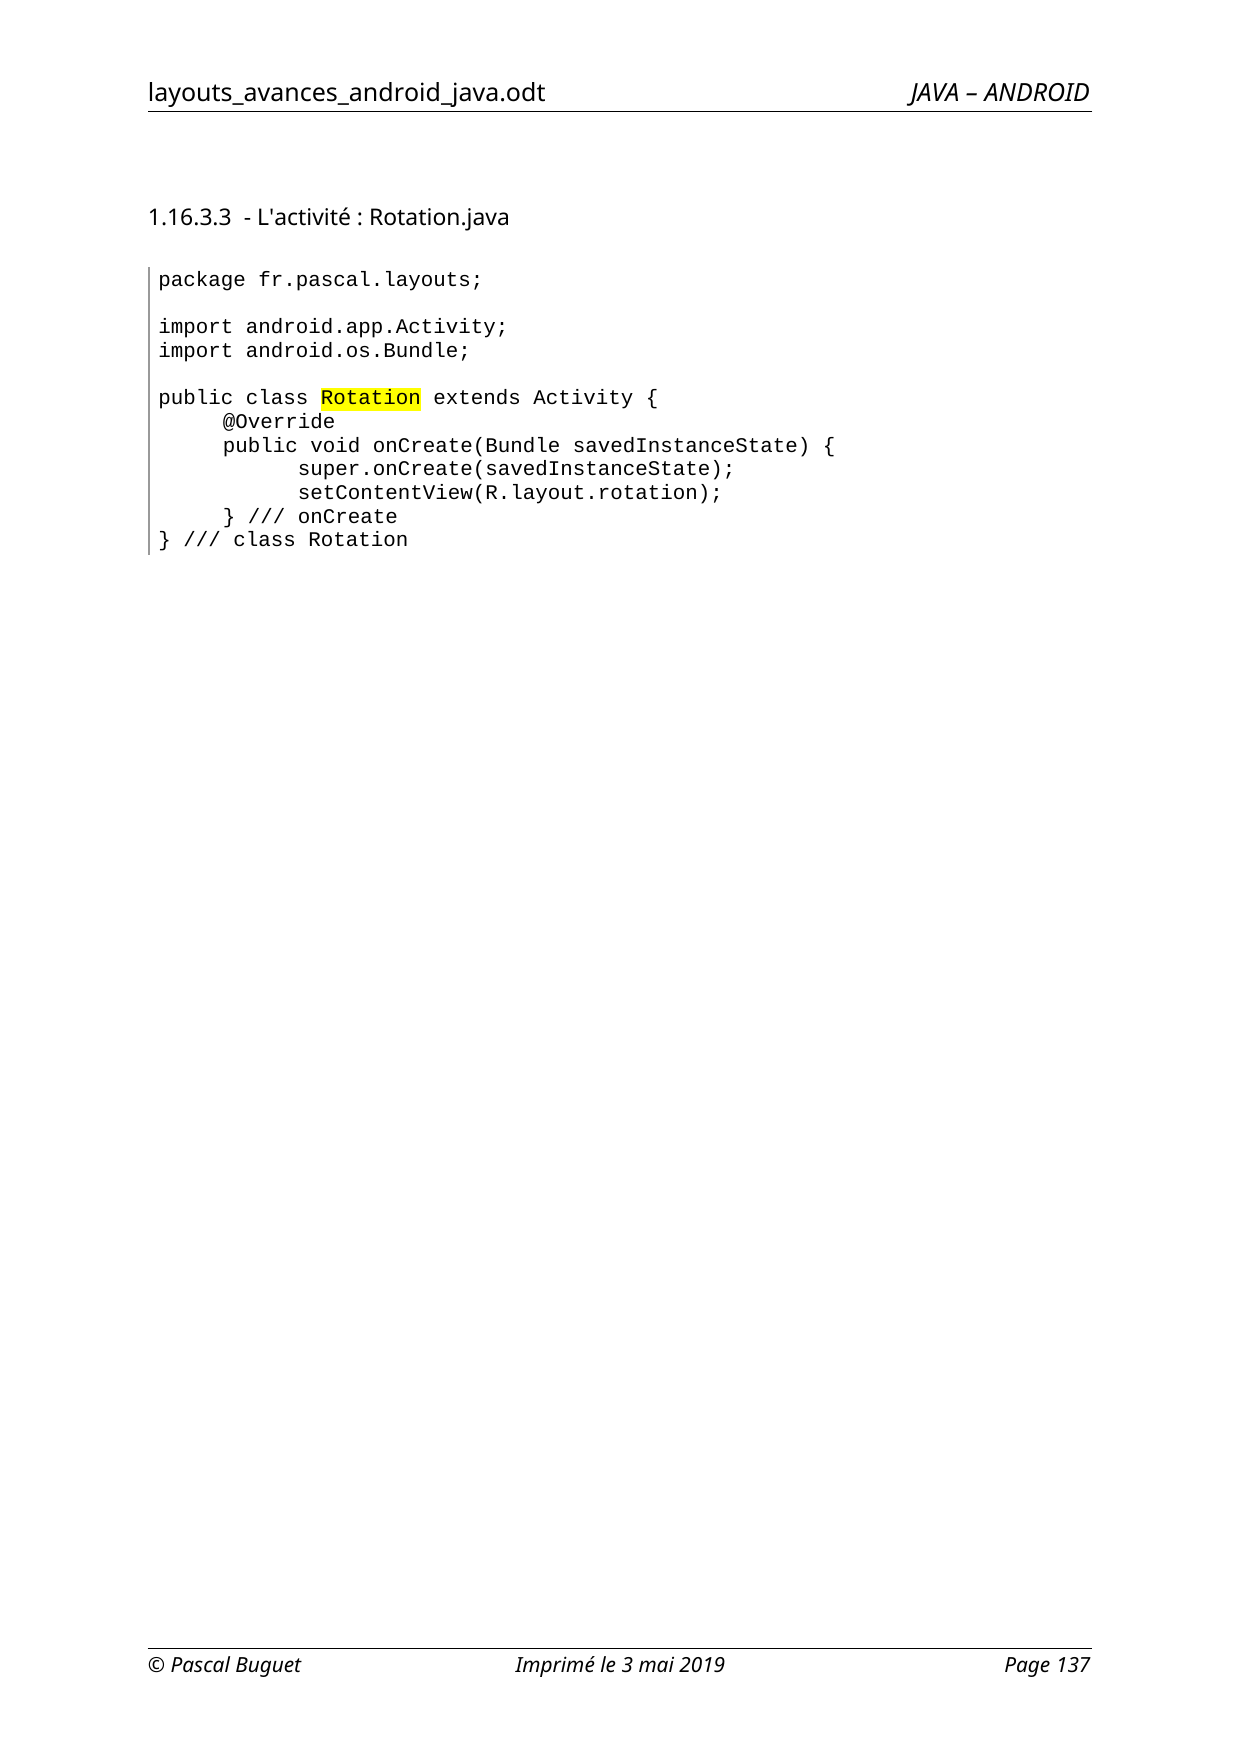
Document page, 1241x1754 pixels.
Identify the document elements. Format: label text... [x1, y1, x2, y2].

subtitle - L'activité : Rotation.java [148, 201, 1092, 232]
text import android.os.Bundle; [150, 340, 1092, 364]
text setContentView(R.layout.rotation); [150, 482, 1092, 506]
text } /// class Rotation [150, 529, 1092, 555]
text public void onCreate(Bundle savedInstanceState) { [150, 435, 1092, 458]
text @Override [150, 411, 1092, 435]
text package fr.pascal.layouts; [150, 267, 1092, 293]
text super.onCreate(savedInstanceState); [150, 458, 1092, 482]
text } /// onCreate [150, 506, 1092, 529]
text public class Rotation extends Activity { [150, 387, 1092, 411]
text import android.app.Activity; [150, 316, 1092, 340]
